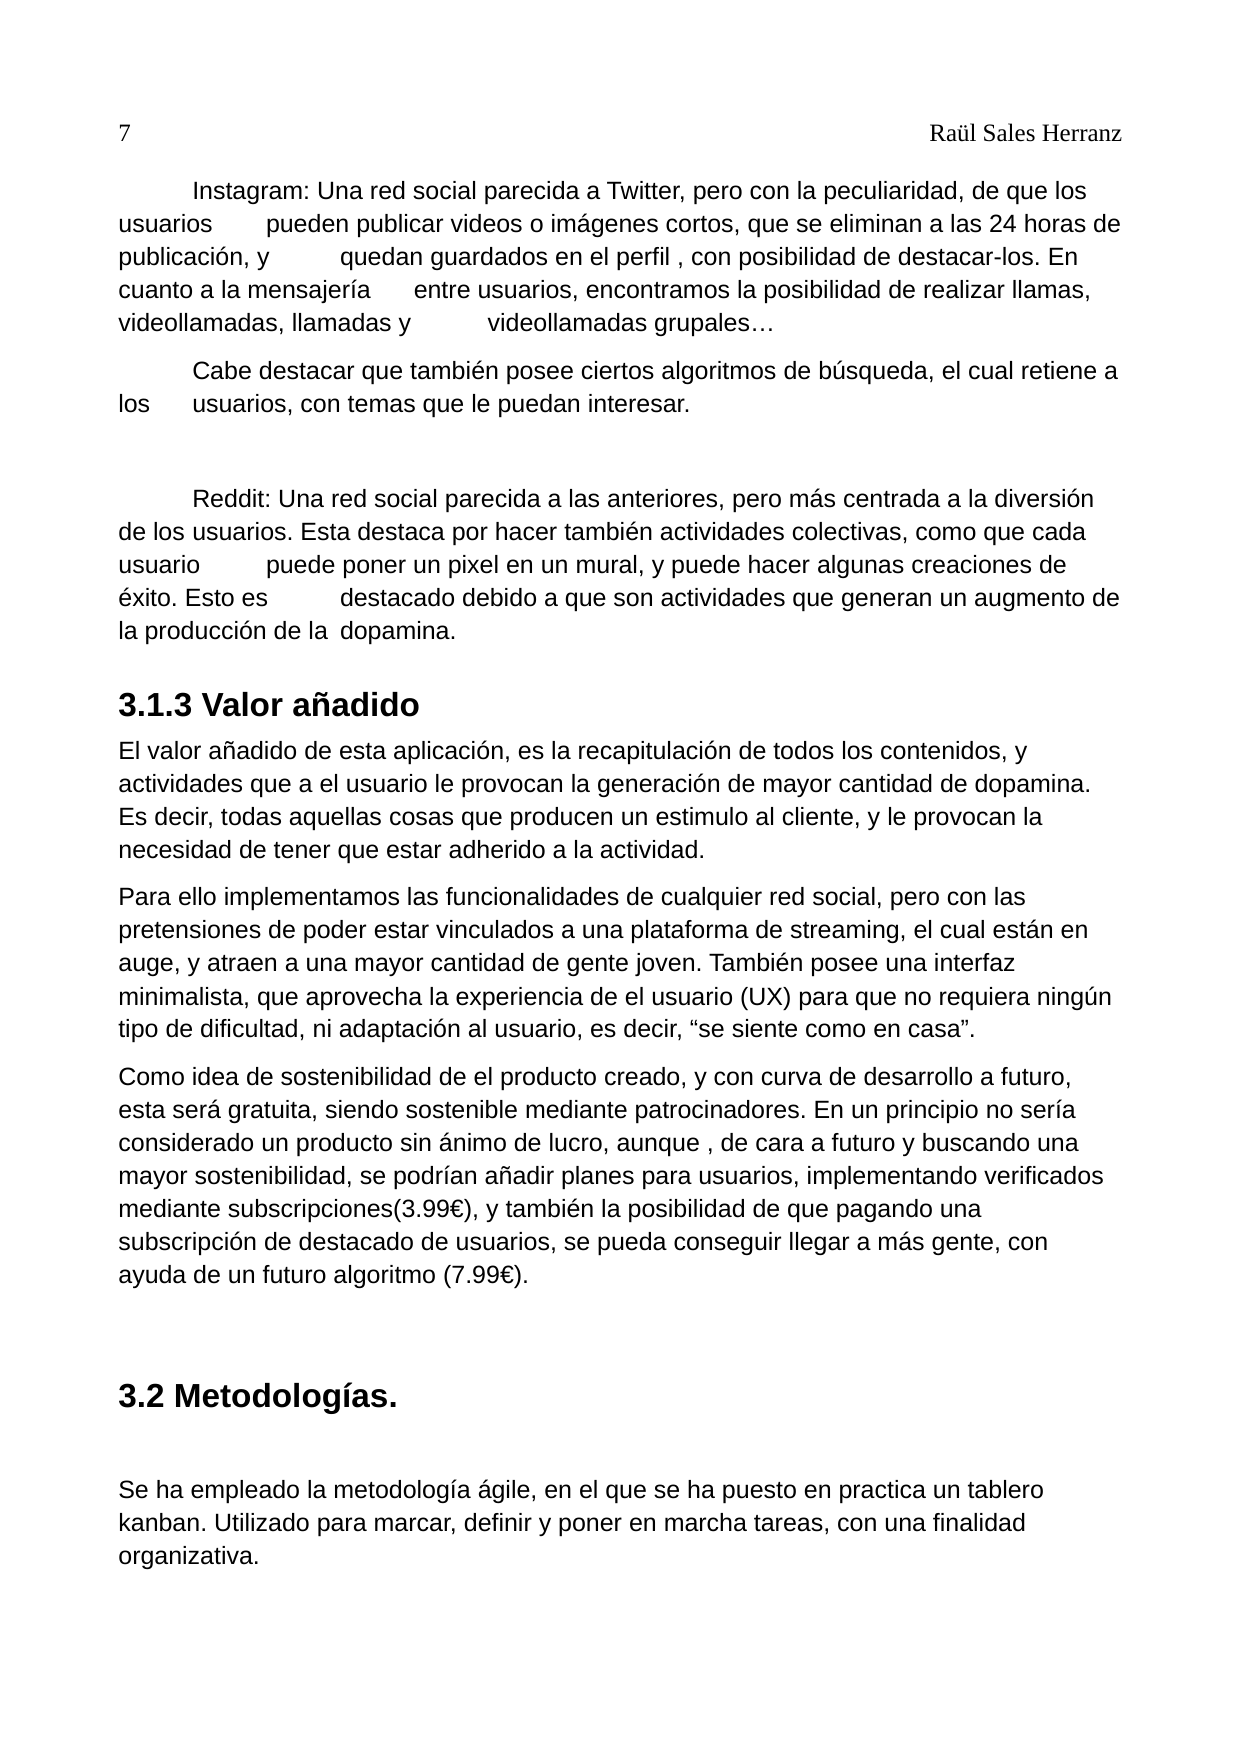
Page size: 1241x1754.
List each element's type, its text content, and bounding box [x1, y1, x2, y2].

text Se ha empleado la metodología ágile, en el que se ha puesto en practica un tablero kanban. Utilizado para marcar, definir y poner en marcha tareas, con una finalidad organizativa. [118, 1475, 1122, 1569]
subtitle 3.2 Metodologías. [118, 1376, 1122, 1415]
text Instagram: Una red social parecida a Twitter, pero con la peculiaridad, de que los usuarios pueden publicar videos o imágenes cortos, que se eliminan a las 24 horas de publicación, y quedan guardados en el perfil , con posibilidad de destacar-los. En cuanto a la mensajería entre usuarios, encontramos la posibilidad de realizar llamas, videollamadas, llamadas y videollamadas grupales… [118, 176, 1122, 337]
text El valor añadido de esta aplicación, es la recapitulación de todos los contenidos, y actividades que a el usuario le provocan la generación de mayor cantidad de dopamina. Es decir, todas aquellas cosas que producen un estimulo al cliente, y le provocan la necesidad de tener que estar adherido a la actividad. [118, 736, 1122, 863]
text Reddit: Una red social parecida a las anteriores, pero más centrada a la diversión de los usuarios. Esta destaca por hacer también actividades colectivas, como que cada usuario puede poner un pixel en un mural, y puede hacer algunas creaciones de éxito. Esto es destacado debido a que son actividades que generan un augmento de la producción de la dopamina. [118, 484, 1122, 645]
subtitle 3.1.3 Valor añadido [118, 685, 1122, 723]
text Como idea de sostenibilidad de el producto creado, y con curva de desarrollo a futuro, esta será gratuita, siendo sostenible mediante patrocinadores. En un principio no sería considerado un producto sin ánimo de lucro, aunque , de cara a futuro y buscando una mayor sostenibilidad, se podrían añadir planes para usuarios, implementando verificados mediante subscripciones(3.99€), y también la posibilidad de que pagando una subscripción de destacado de usuarios, se pueda conseguir llegar a más gente, con ayuda de un futuro algoritmo (7.99€). [118, 1062, 1122, 1289]
text Cabe destacar que también posee ciertos algoritmos de búsqueda, el cual retiene a los usuarios, con temas que le puedan interesar. [118, 356, 1122, 418]
text Para ello implementamos las funcionalidades de cualquier red social, pero con las pretensiones de poder estar vinculados a una plataforma de streaming, el cual están en auge, y atraen a una mayor cantidad de gente joven. También posee una interfaz minimalista, que aprovecha la experiencia de el usuario (UX) para que no requiera ningún tipo de dificultad, ni adaptación al usuario, es decir, “se siente como en casa”. [118, 882, 1122, 1043]
